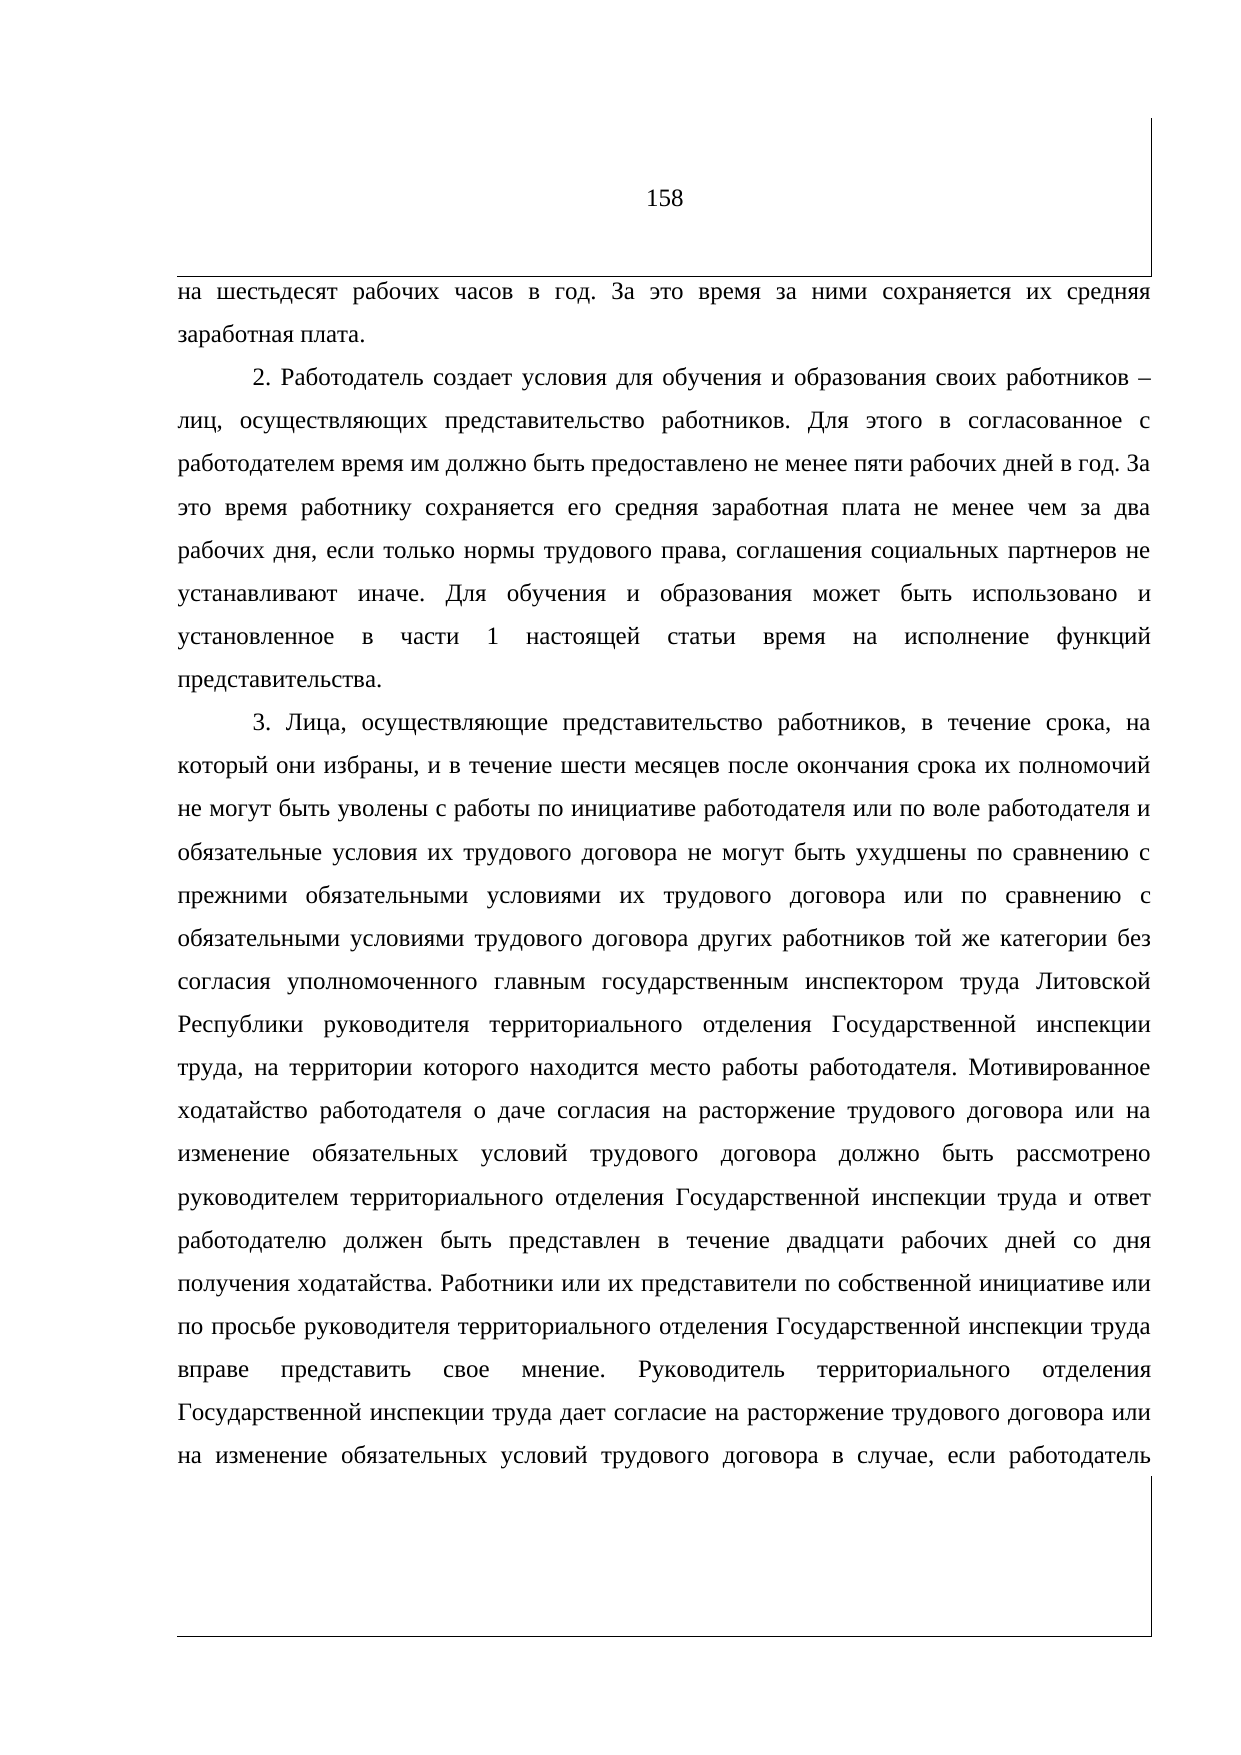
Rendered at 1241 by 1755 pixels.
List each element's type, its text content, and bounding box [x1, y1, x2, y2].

text на шестьдесят рабочих часов в год. За это время за ними сохраняется их средняя заработная плата. [177, 276, 1152, 348]
text 3. Лица, осуществляющие представительство работников, в течение срока, на который они избраны, и в течение шести месяцев после окончания срока их полномочий не могут быть уволены с работы по инициативе работодателя или по воле работодателя и обязательные условия их трудового договора не могут быть ухудшены по сравнению с прежними обязательными условиями их трудового договора или по сравнению с обязательными условиями трудового договора других работников той же категории без согласия уполномоченного главным государственным инспектором труда Литовской Республики руководителя территориального отделения Государственной инспекции труда, на территории которого находится место работы работодателя. Мотивированное ходатайство работодателя о даче согласия на расторжение трудового договора или на изменение обязательных условий трудового договора должно быть рассмотрено руководителем территориального отделения Государственной инспекции труда и ответ работодателю должен быть представлен в течение двадцати рабочих дней со дня получения ходатайства. Работники или их представители по собственной инициативе или по просьбе руководителя территориального отделения Государственной инспекции труда вправе представить свое мнение. Руководитель территориального отделения Государственной инспекции труда дает согласие на расторжение трудового договора или на изменение обязательных условий трудового договора в случае, если работодатель [177, 707, 1152, 1469]
text 2. Работодатель создает условия для обучения и образования своих работников – лиц, осуществляющих представительство работников. Для этого в согласованное с работодателем время им должно быть предоставлено не менее пяти рабочих дней в год. За это время работнику сохраняется его средняя заработная плата не менее чем за два рабочих дня, если только нормы трудового права, соглашения социальных партнеров не устанавливают иначе. Для обучения и образования может быть использовано и установленное в части 1 настоящей статьи время на исполнение функций представительства. [177, 362, 1152, 693]
